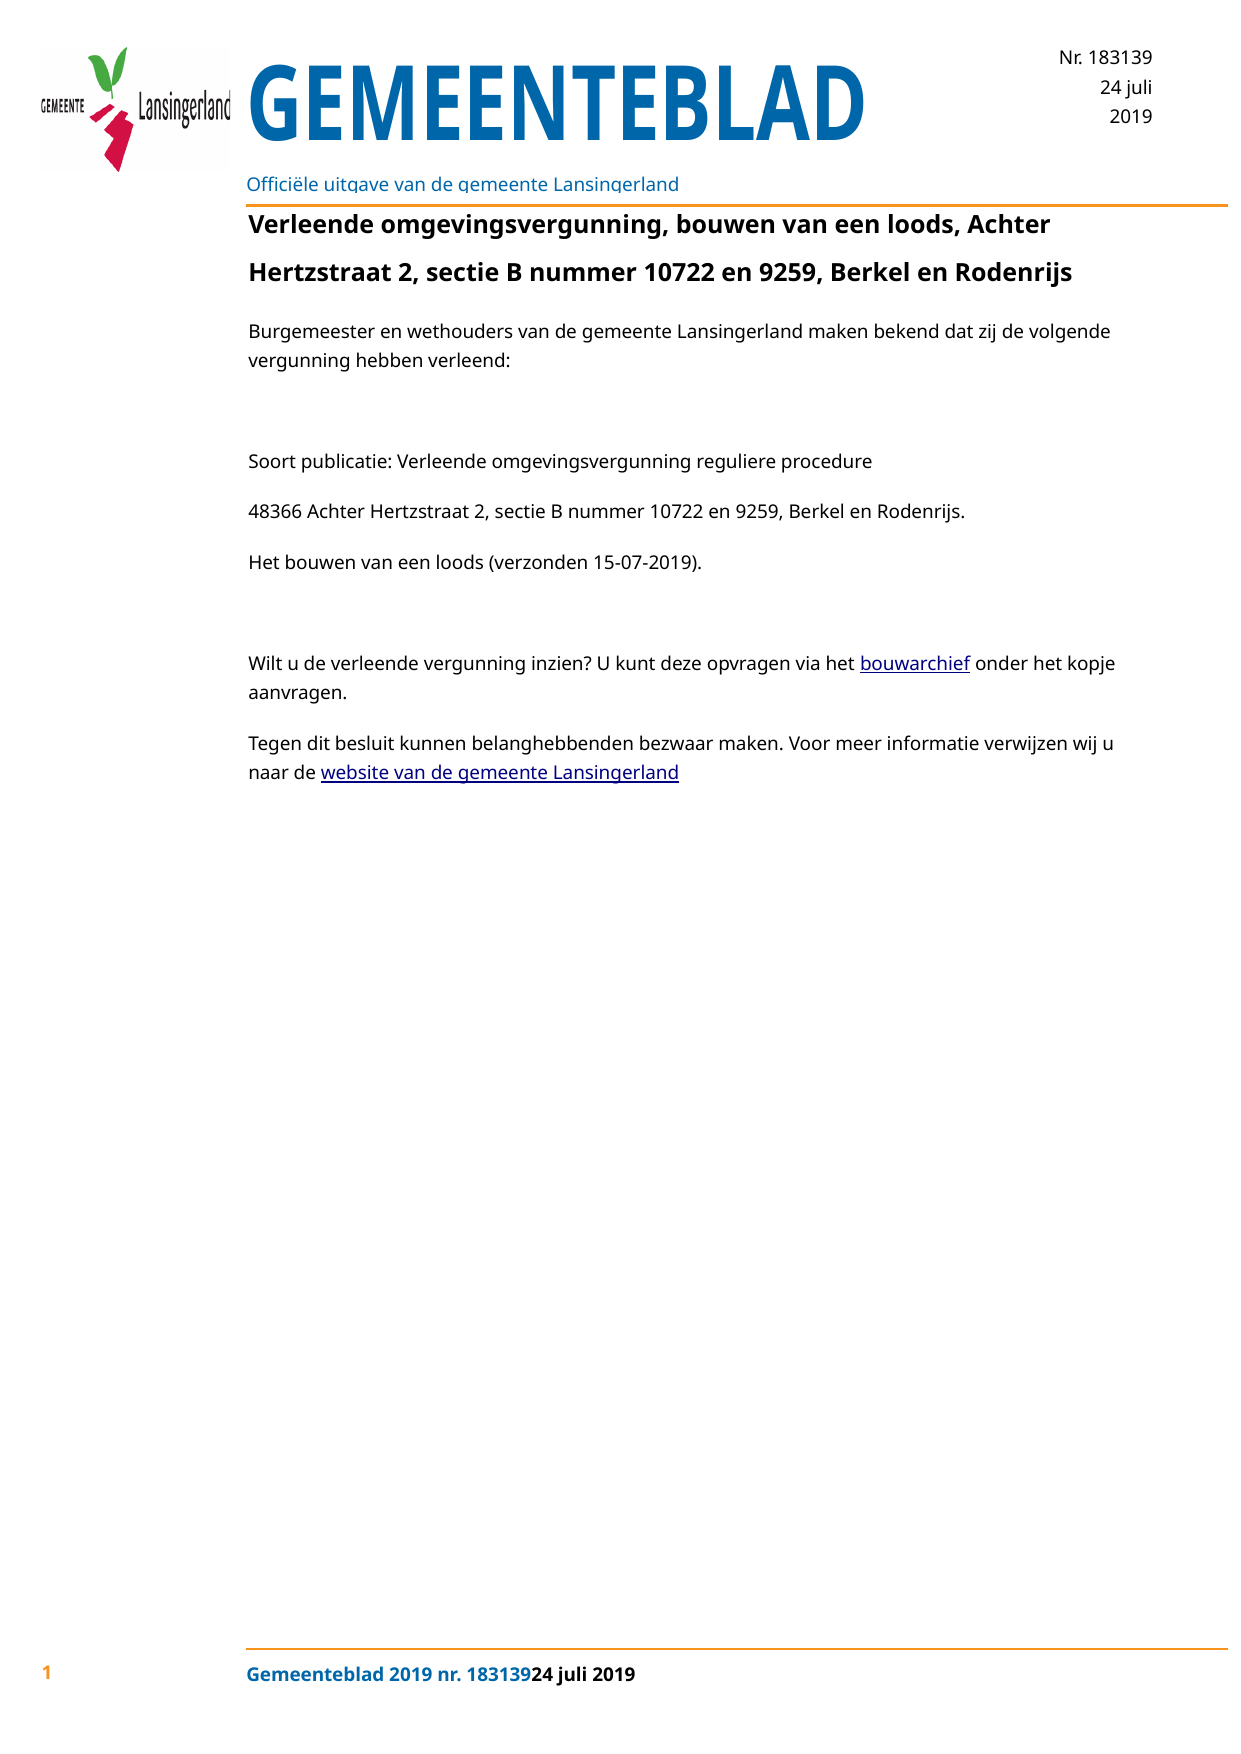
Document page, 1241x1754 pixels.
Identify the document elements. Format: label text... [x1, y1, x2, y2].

text 48366 Achter Hertzstraat 2, sectie B nummer 10722 en 9259, Berkel en Rodenrijs. [248, 499, 1152, 524]
text Wilt u de verleende vergunning inzien? U kunt deze opvragen via het bouwarchief onder het kopje aanvragen. [248, 650, 1152, 705]
text Het bouwen van een loods (verzonden 15-07-2019). [248, 549, 1152, 575]
picture [41, 47, 231, 172]
text Burgemeester en wethouders van de gemeente Lansingerland maken bekend dat zij de volgende vergunning hebben verleend: [248, 318, 1152, 373]
text Soort publicatie: Verleende omgevingsvergunning reguliere procedure [248, 448, 1152, 474]
text Tegen dit besluit kunnen belanghebbenden bezwaar maken. Voor meer informatie verwijzen wij u naar de website van de gemeente Lansingerland [248, 730, 1152, 785]
text Verleende omgevingsvergunning, bouwen van een loods, Achter Hertzstraat 2, sectie B nummer 10722 en 9259, Berkel en Rodenrijs [248, 207, 1152, 288]
